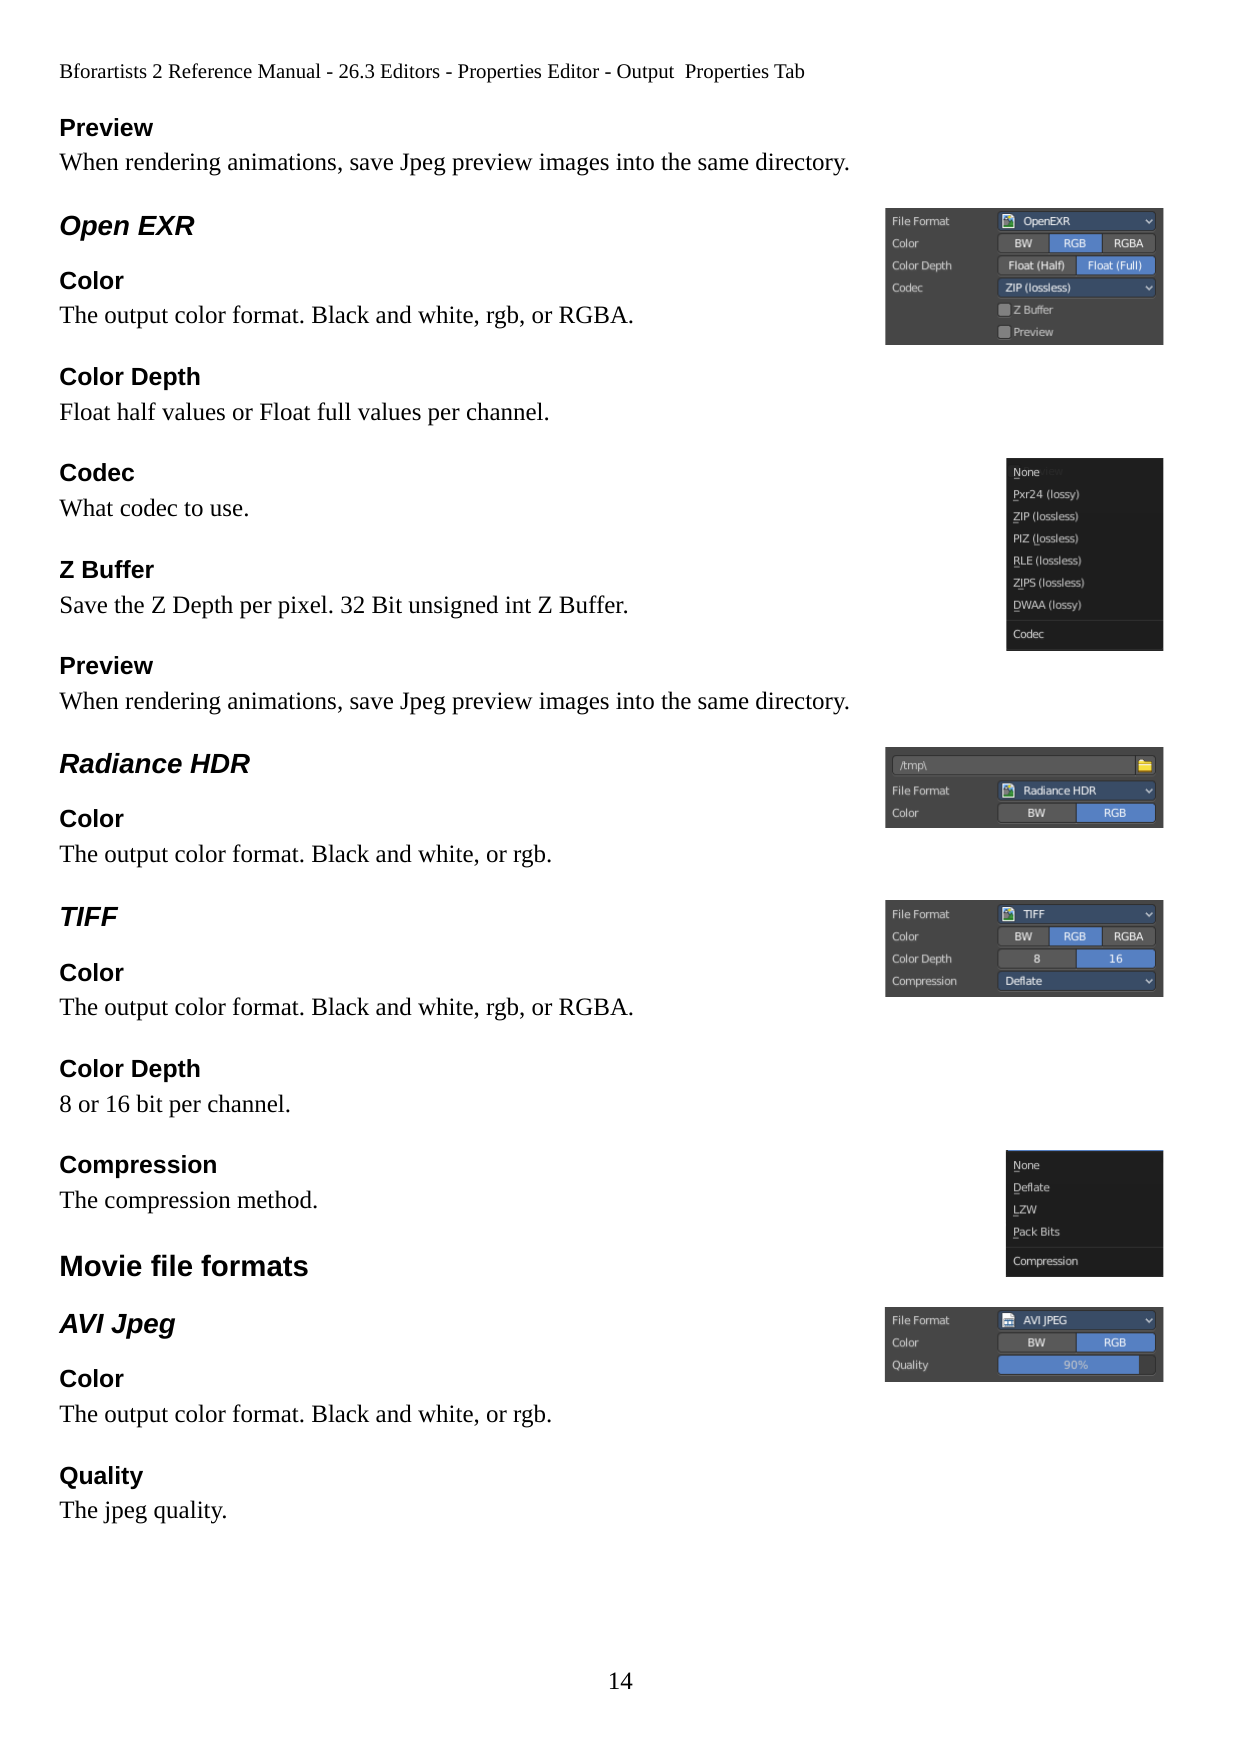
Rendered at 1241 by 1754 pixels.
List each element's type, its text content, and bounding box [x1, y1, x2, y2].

subtitle [1164, 748, 1181, 779]
subtitle Movie file formats [59, 1249, 1181, 1283]
subtitle Quality [59, 1461, 1181, 1489]
picture [885, 900, 1164, 997]
picture [884, 1307, 1164, 1382]
picture [1006, 458, 1164, 651]
subtitle Z Buffer [59, 555, 1006, 583]
text Float half values or Float full values per channel. [59, 397, 1181, 426]
subtitle [1164, 555, 1181, 583]
subtitle Color [59, 804, 1181, 833]
subtitle [1164, 1308, 1181, 1339]
subtitle [1164, 958, 1181, 986]
subtitle [1164, 266, 1181, 294]
subtitle TIFF [59, 901, 885, 933]
text When rendering animations, save Jpeg preview images into the same directory. [59, 686, 1181, 715]
subtitle Compression [59, 1150, 1005, 1179]
text The jpeg quality. [59, 1496, 1181, 1524]
subtitle Preview [59, 113, 1181, 141]
subtitle Color [59, 266, 885, 294]
subtitle Color [59, 1364, 1181, 1393]
text The output color format. Black and white, rgb, or RGBA. [59, 301, 885, 329]
subtitle Open EXR [59, 209, 885, 241]
subtitle Radiance HDR [59, 748, 885, 779]
subtitle Preview [59, 651, 1181, 680]
text When rendering animations, save Jpeg preview images into the same directory. [59, 147, 1181, 176]
text [1164, 1185, 1181, 1214]
subtitle [1164, 209, 1181, 241]
picture [885, 208, 1164, 345]
picture [1005, 1150, 1164, 1277]
text What codec to use. [59, 493, 1006, 522]
text 8 or 16 bit per channel. [59, 1089, 1181, 1118]
subtitle Color Depth [59, 1054, 1181, 1083]
subtitle Color [59, 958, 885, 986]
subtitle [1164, 901, 1181, 933]
subtitle Codec [59, 458, 1006, 487]
text [1164, 493, 1181, 522]
text The compression method. [59, 1185, 1005, 1214]
text The output color format. Black and white, or rgb. [59, 1399, 1181, 1428]
text The output color format. Black and white, or rgb. [59, 839, 1181, 868]
text Save the Z Depth per pixel. 32 Bit unsigned int Z Buffer. [59, 590, 1006, 618]
subtitle AVI Jpeg [59, 1308, 884, 1339]
text The output color format. Black and white, rgb, or RGBA. [59, 992, 1181, 1021]
subtitle [1164, 1150, 1181, 1179]
subtitle Color Depth [59, 362, 1181, 391]
picture [885, 747, 1164, 828]
subtitle [1164, 458, 1181, 487]
